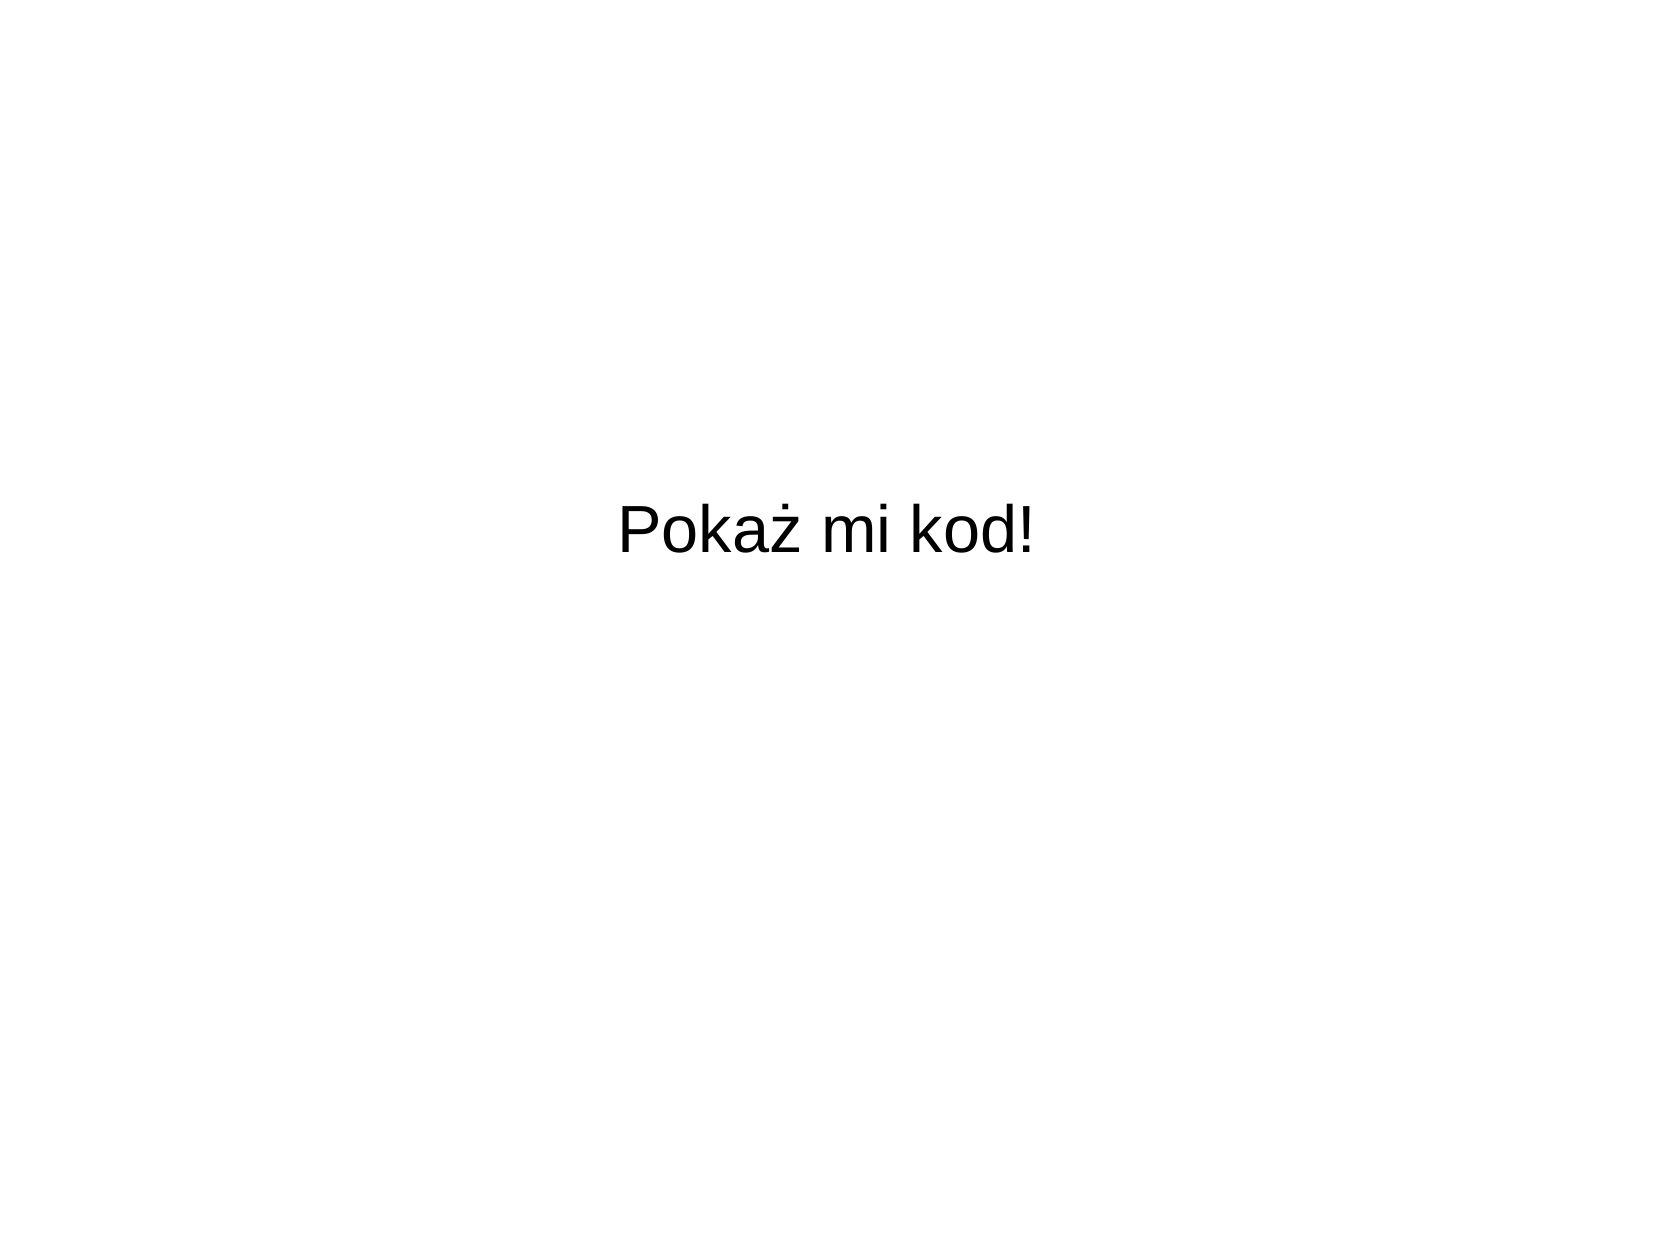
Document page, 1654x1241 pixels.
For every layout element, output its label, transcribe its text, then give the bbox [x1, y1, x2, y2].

subtitle Pokaż mi kod! [82, 49, 1571, 1010]
